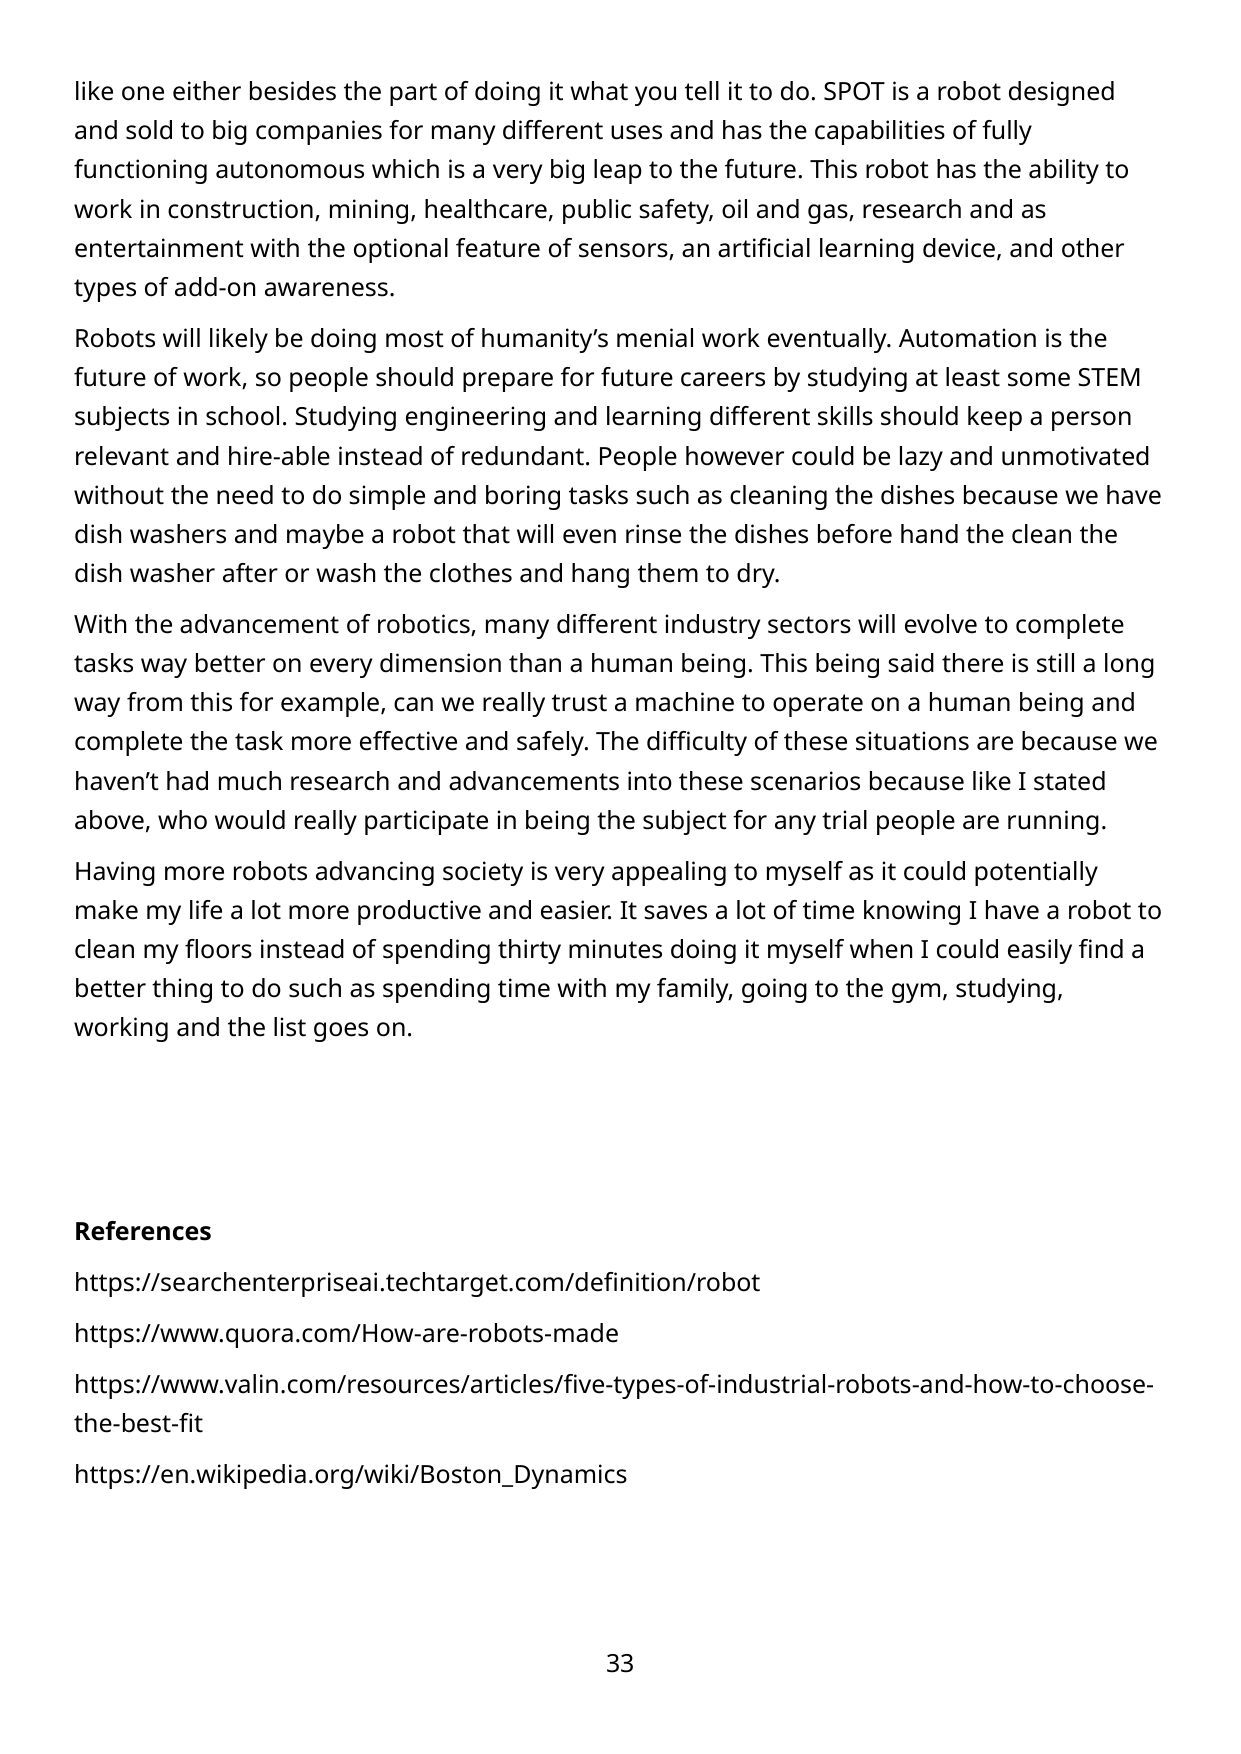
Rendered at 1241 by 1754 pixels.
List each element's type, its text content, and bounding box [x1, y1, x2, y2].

text https://en.wikipedia.org/wiki/Boston_Dynamics [74, 1457, 1166, 1491]
text Having more robots advancing society is very appealing to myself as it could potentially make my life a lot more productive and easier. It saves a lot of time knowing I have a robot to clean my floors instead of spending thirty minutes doing it myself when I could easily find a better thing to do such as spending time with my family, going to the gym, studying, working and the list goes on. [74, 853, 1166, 1044]
text With the advancement of robotics, many different industry sectors will evolve to complete tasks way better on every dimension than a human being. This being said there is still a long way from this for example, can we really trust a machine to operate on a human being and complete the task more effective and safely. The difficulty of these situations are because we haven’t had much research and advancements into these scenarios because like I stated above, who would really participate in being the subject for any trial people are running. [74, 607, 1166, 836]
text like one either besides the part of doing it what you tell it to do. SPOT is a robot designed and sold to big companies for many different uses and has the capabilities of fully functioning autonomous which is a very big leap to the future. This robot has the ability to work in construction, mining, healthcare, public safety, oil and gas, research and as entertainment with the optional feature of sensors, an artificial learning device, and other types of add-on awareness. [74, 74, 1166, 304]
text References [74, 1214, 1166, 1248]
text https://searchenterpriseai.techtarget.com/definition/robot [74, 1265, 1166, 1299]
text https://www.quora.com/How-are-robots-made [74, 1316, 1166, 1350]
text https://www.valin.com/resources/articles/five-types-of-industrial-robots-and-how-to-choose-the-best-fit [74, 1367, 1166, 1440]
text Robots will likely be doing most of humanity’s menial work eventually. Automation is the future of work, so people should prepare for future careers by studying at least some STEM subjects in school. Studying engineering and learning different skills should keep a person relevant and hire-able instead of redundant. People however could be lazy and unmotivated without the need to do simple and boring tasks such as cleaning the dishes because we have dish washers and maybe a robot that will even rinse the dishes before hand the clean the dish washer after or wash the clothes and hang them to dry. [74, 321, 1166, 590]
